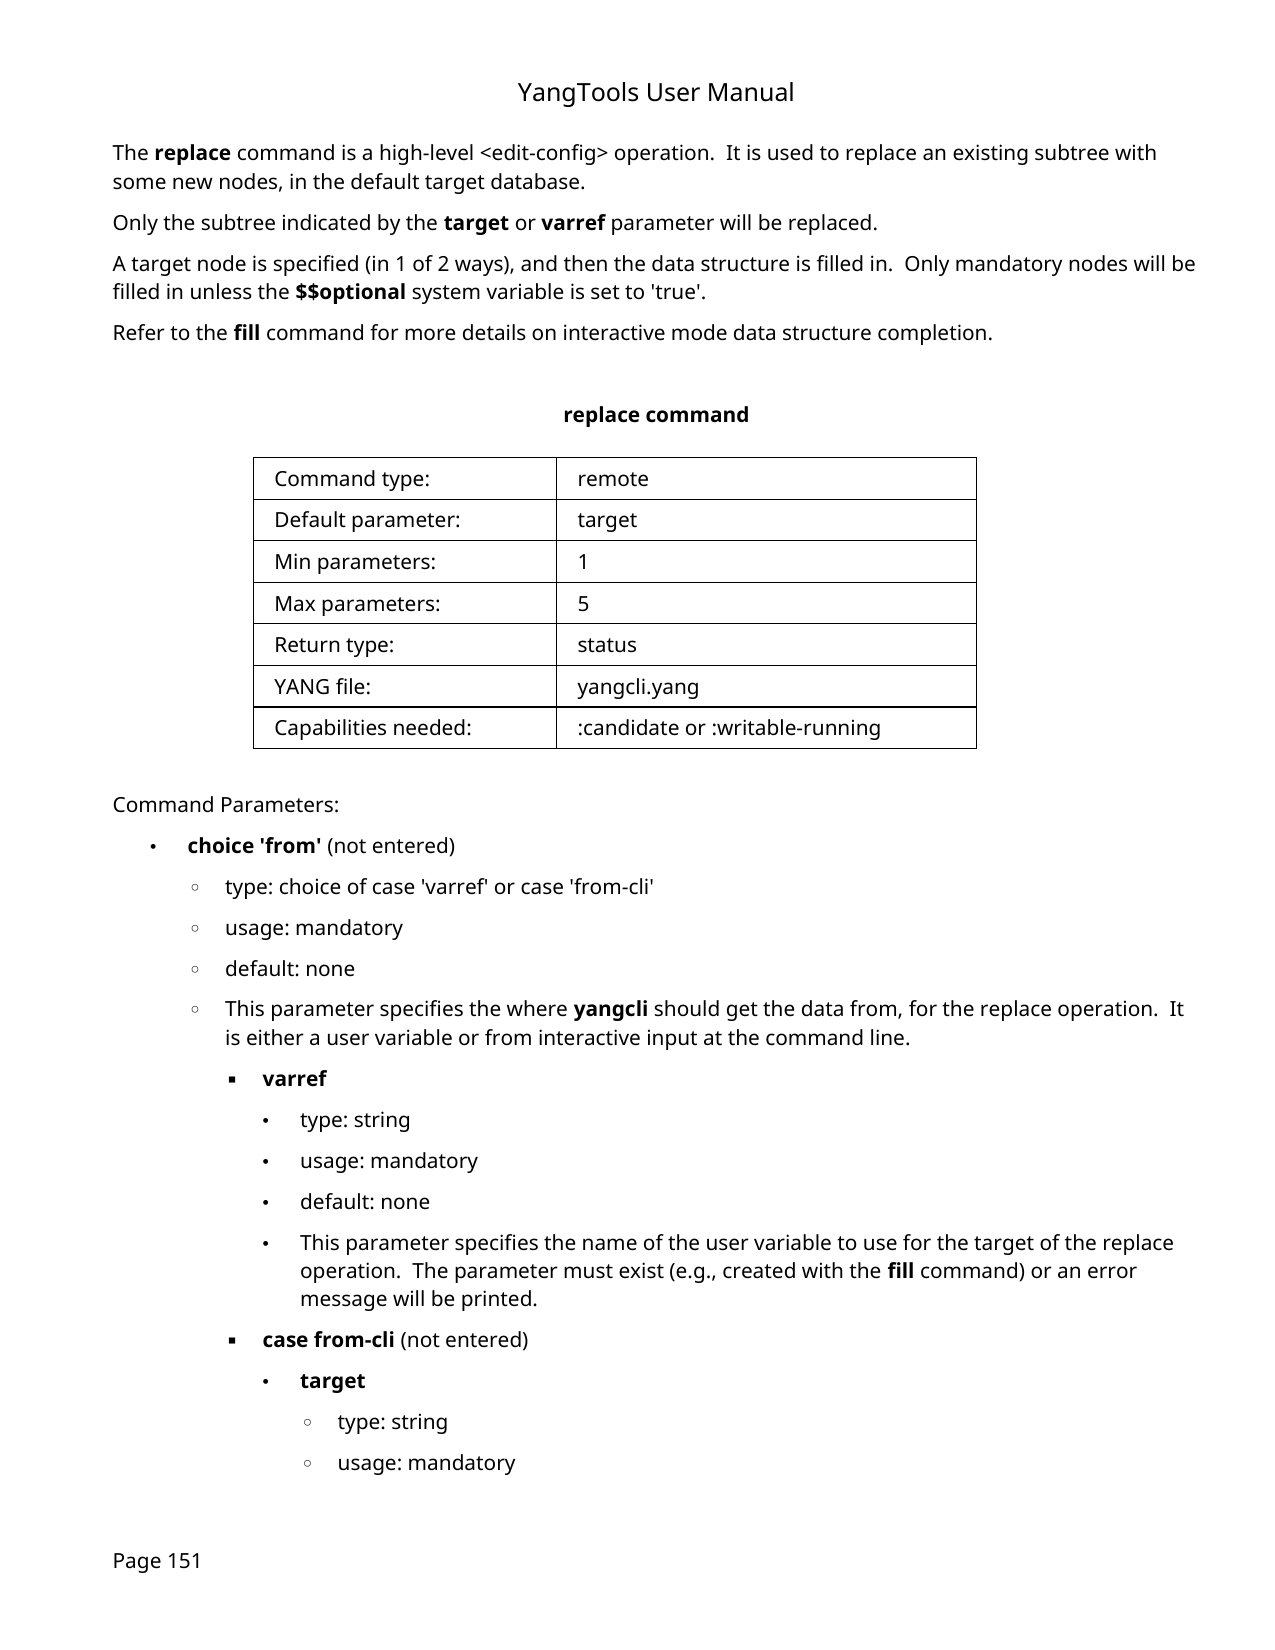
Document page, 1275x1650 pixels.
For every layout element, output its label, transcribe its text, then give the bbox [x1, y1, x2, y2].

list This parameter specifies the where yangcli should get the data from, for the replace operation. It is either a user variable or from interactive input at the command line. [187, 994, 1200, 1051]
table_cell Default parameter: [254, 500, 556, 540]
table_cell 5 [557, 583, 976, 623]
subtitle replace command [127, 400, 1185, 428]
list usage: mandatory [300, 1448, 1200, 1477]
list case from-cli (not entered) [225, 1326, 1200, 1354]
table_cell Min parameters: [254, 541, 556, 582]
list type: string [300, 1407, 1200, 1436]
table_cell Return type: [254, 624, 556, 665]
table_cell status [557, 624, 976, 665]
text The replace command is a high-level <edit-config> operation. It is used to replace an existing subtree with some new nodes, in the default target database. [112, 138, 1200, 195]
table_cell 1 [557, 541, 976, 582]
table_cell Max parameters: [254, 583, 556, 623]
text Command Parameters: [112, 790, 1200, 818]
table_cell :candidate or :writable-running [557, 708, 976, 748]
text Refer to the fill command for more details on interactive mode data structure completion. [112, 318, 1200, 347]
table_cell Capabilities needed: [254, 708, 556, 748]
list choice 'from' (not entered) [150, 831, 1200, 859]
list type: string [262, 1105, 1200, 1133]
table_cell yangcli.yang [557, 666, 976, 706]
text Only the subtree indicated by the target or varref parameter will be replaced. [112, 208, 1200, 236]
table_header remote [557, 458, 976, 498]
text A target node is specified (in 1 of 2 ways), and then the data structure is filled in. Only mandatory nodes will be filled in unless the $$optional system variable is set to 'true'. [112, 249, 1200, 306]
table_cell target [557, 500, 976, 540]
list type: choice of case 'varref' or case 'from-cli' [187, 872, 1200, 900]
list default: none [262, 1187, 1200, 1215]
list usage: mandatory [187, 913, 1200, 941]
table_header Command type: [254, 458, 556, 498]
list This parameter specifies the name of the user variable to use for the target of the replace operation. The parameter must exist (e.g., created with the fill command) or an error message will be printed. [262, 1228, 1200, 1313]
list default: none [187, 954, 1200, 982]
list target [262, 1366, 1200, 1395]
table_cell YANG file: [254, 666, 556, 706]
list varref [225, 1064, 1200, 1092]
list usage: mandatory [262, 1146, 1200, 1174]
